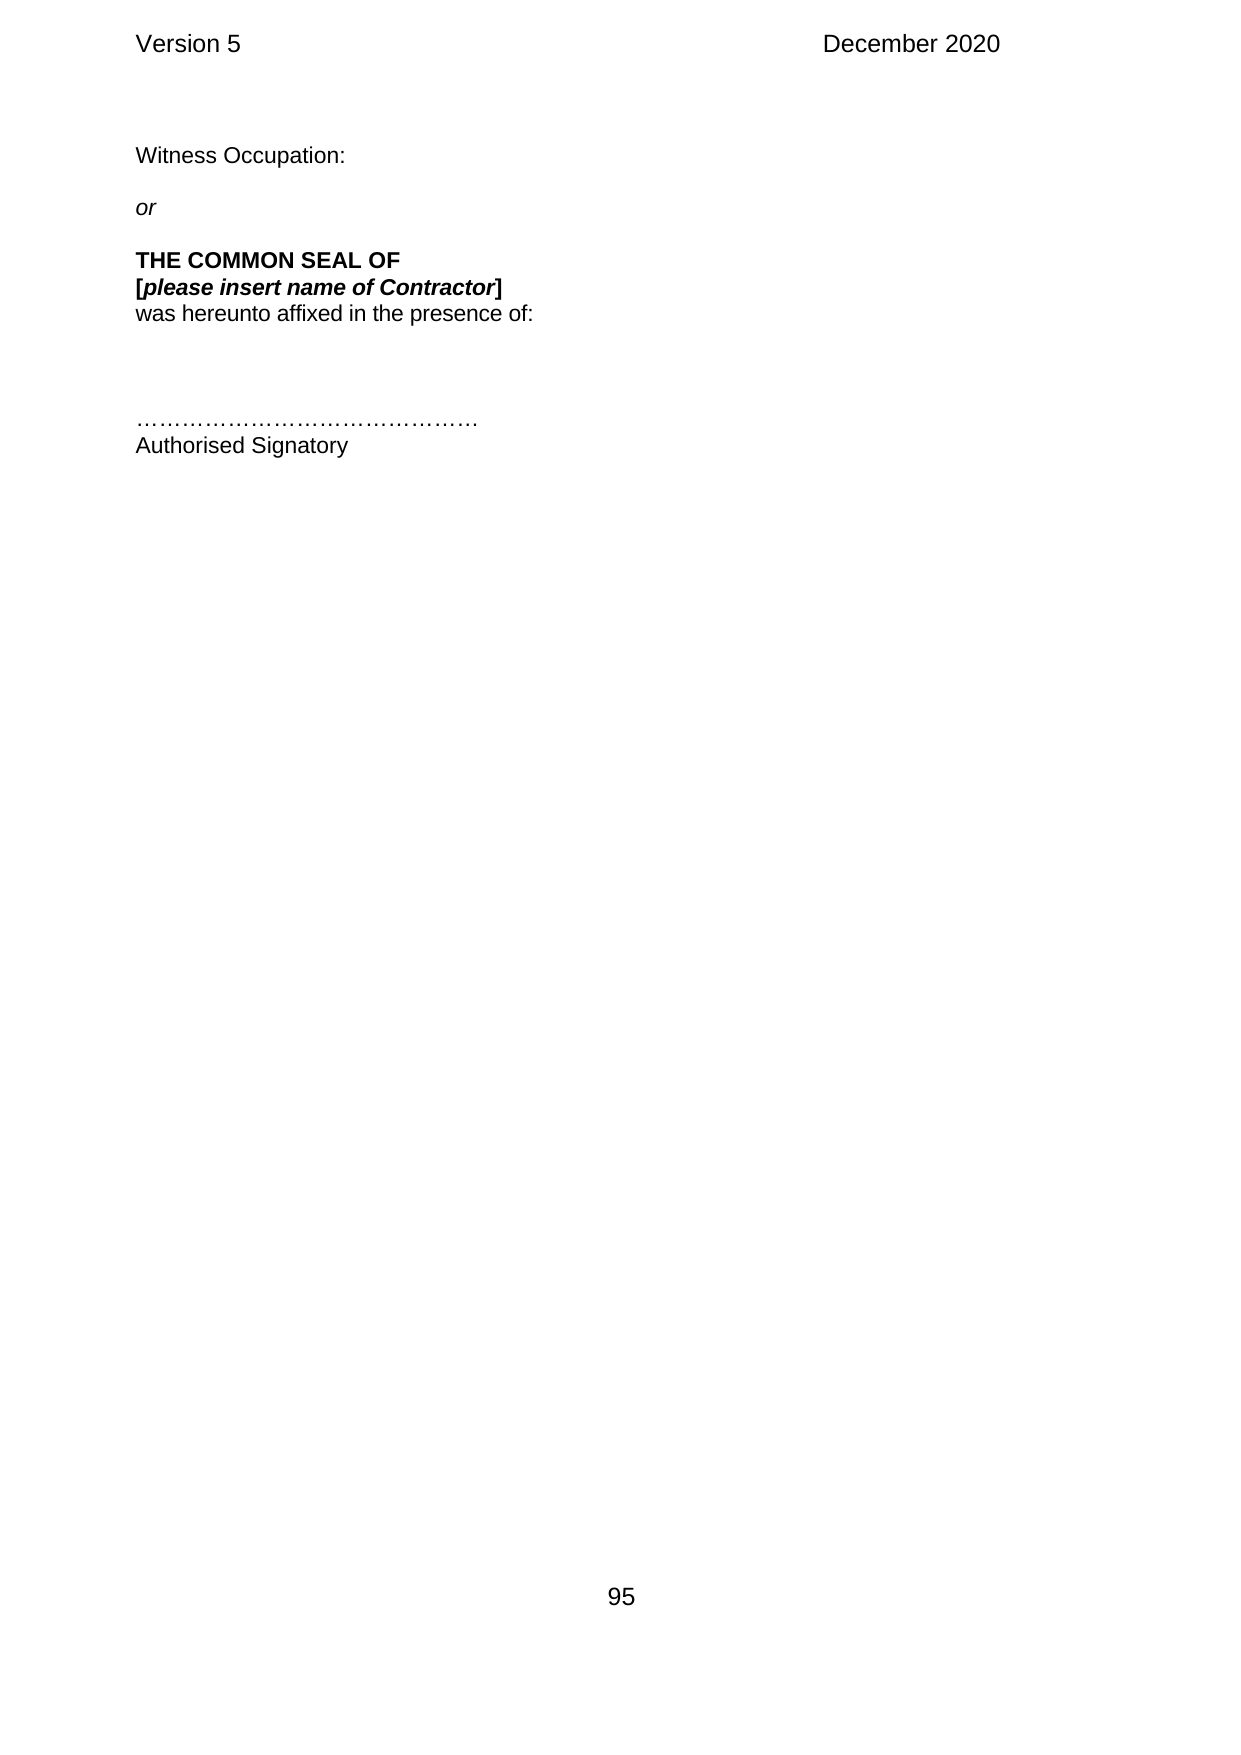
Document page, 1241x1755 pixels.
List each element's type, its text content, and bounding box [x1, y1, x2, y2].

text THE COMMON SEAL OF [135, 247, 1107, 273]
text ……………………………………… [135, 405, 1107, 432]
text Witness Occupation: [135, 142, 1107, 168]
text was hereunto affixed in the presence of: [135, 300, 1107, 326]
text Authorised Signatory [135, 432, 1107, 458]
text or [135, 194, 1107, 221]
text [please insert name of Contractor] [135, 273, 1107, 300]
